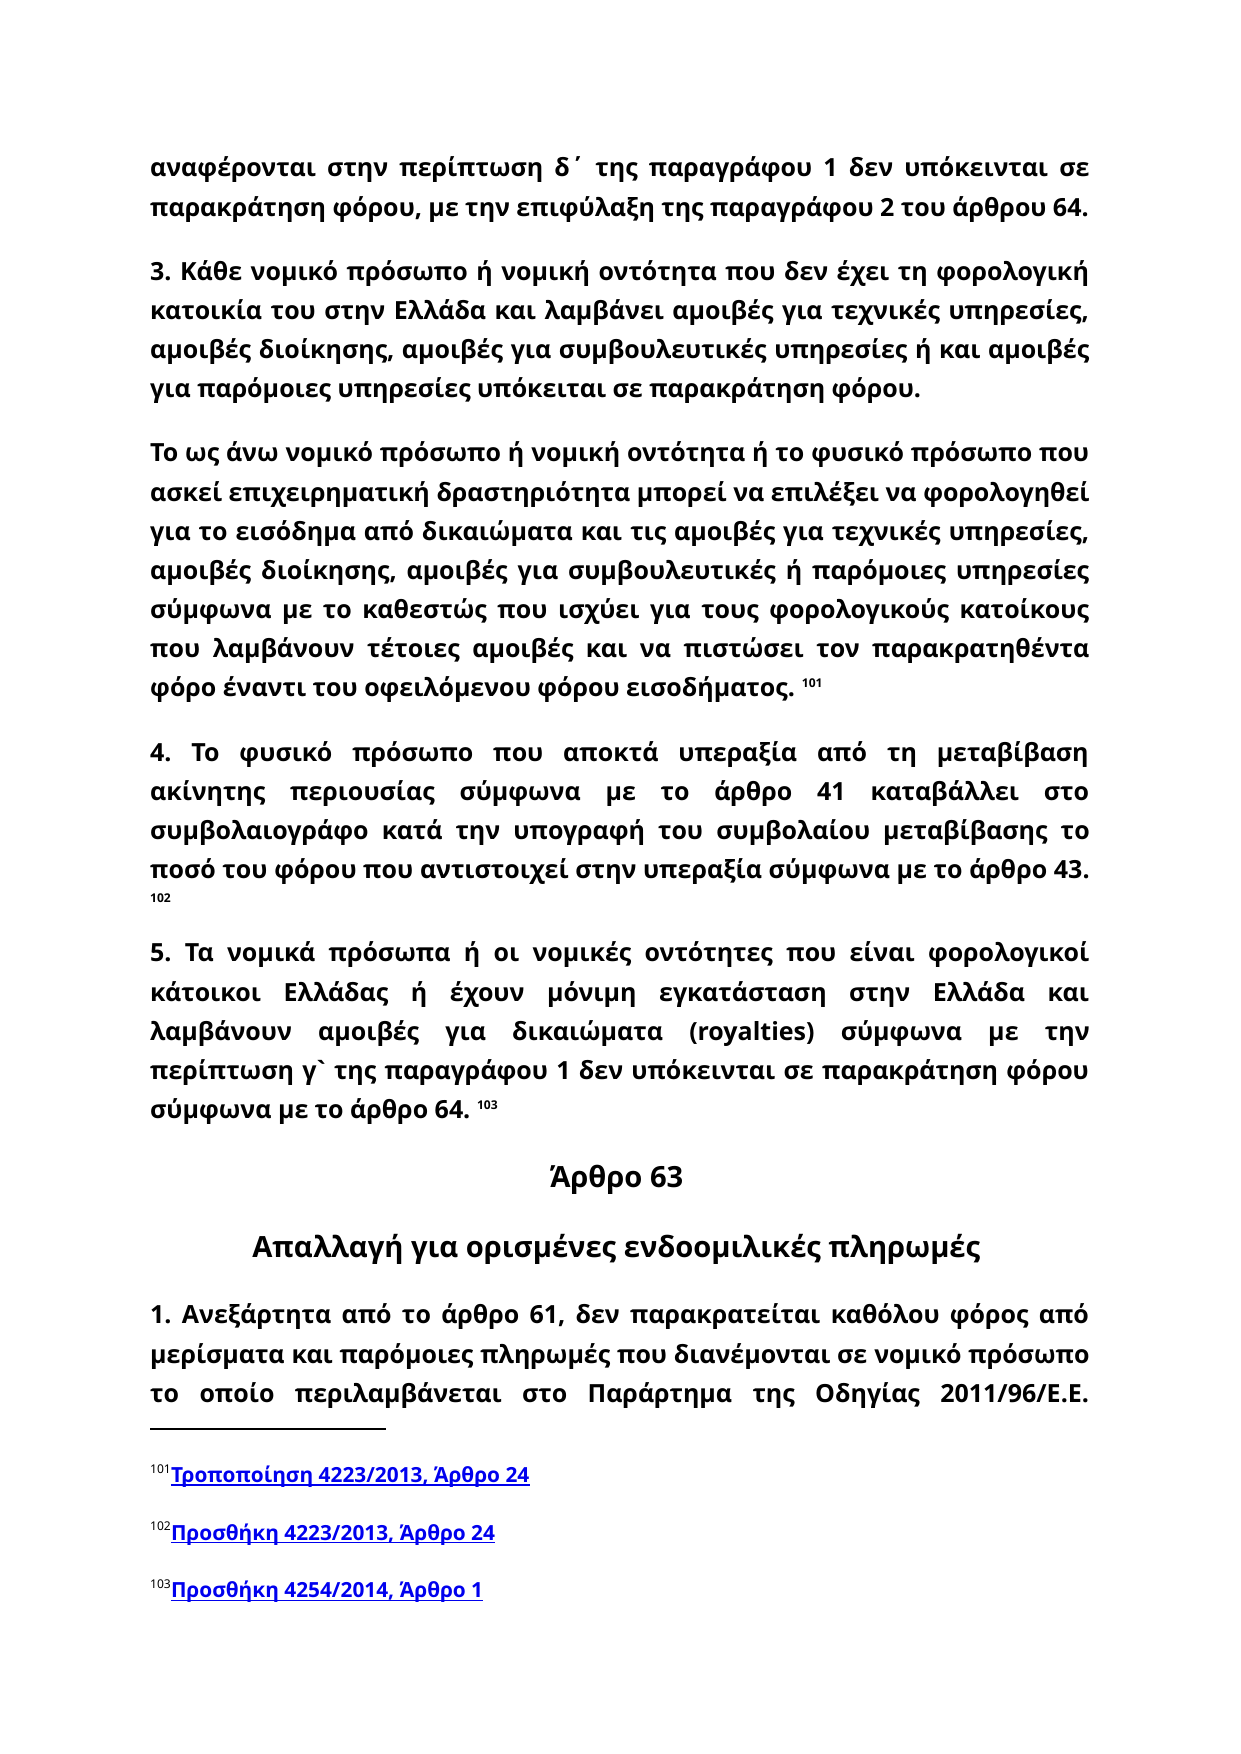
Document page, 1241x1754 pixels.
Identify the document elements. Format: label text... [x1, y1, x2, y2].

text 4. Το φυσικό πρόσωπο που αποκτά υπεραξία από τη μεταβίβαση ακίνητης περιουσίας σύμφωνα με το άρθρο 41 καταβάλλει στο συμβολαιογράφο κατά την υπογραφή του συμβολαίου μεταβίβασης το ποσό του φόρου που αντιστοιχεί στην υπεραξία σύμφωνα με το άρθρο 43. [150, 734, 1090, 918]
text Το ως άνω νομικό πρόσωπο ή νομική οντότητα ή το φυσικό πρόσωπο που ασκεί επιχειρηματική δραστηριότητα μπορεί να επιλέξει να φορολογηθεί για το εισόδημα από δικαιώματα και τις αμοιβές για τεχνικές υπηρεσίες, αμοιβές διοίκησης, αμοιβές για συμβουλευτικές ή παρόμοιες υπηρεσίες σύμφωνα με το καθεστώς που ισχύει για τους φορολογικούς κατοίκους που λαμβάνουν τέτοιες αμοιβές και να πιστώσει τον παρακρατηθέντα φόρο έναντι του οφειλόμενου φόρου εισοδήματος. [150, 435, 1090, 704]
text Τροποποίηση 4223/2013, Άρθρο 24 [150, 1460, 1090, 1489]
text 5. Τα νομικά πρόσωπα ή οι νομικές οντότητες που είναι φορολογικοί κάτοικοι Ελλάδας ή έχουν μόνιμη εγκατάσταση στην Ελλάδα και λαμβάνουν αμοιβές για δικαιώματα (royalties) σύμφωνα με την περίπτωση γ` της παραγράφου 1 δεν υπόκεινται σε παρακράτηση φόρου σύμφωνα με το άρθρο 64. [150, 935, 1090, 1126]
subtitle Απαλλαγή για ορισμένες ενδοομιλικές πληρωμές [150, 1226, 1090, 1266]
text 1. Ανεξάρτητα από το άρθρο 61, δεν παρακρατείται καθόλου φόρος από μερίσματα και παρόμοιες πληρωμές που διανέμονται σε νομικό πρόσωπο το οποίο περιλαμβάνεται στο Παράρτημα της Οδηγίας 2011/96/Ε.Ε. [150, 1297, 1090, 1409]
text Προσθήκη 4223/2013, Άρθρο 24 [150, 1518, 1090, 1546]
text Προσθήκη 4254/2014, Άρθρο 1 [150, 1576, 1090, 1604]
text 3. Κάθε νομικό πρόσωπο ή νομική οντότητα που δεν έχει τη φορολογική κατοικία του στην Ελλάδα και λαμβάνει αμοιβές για τεχνικές υπηρεσίες, αμοιβές διοίκησης, αμοιβές για συμβουλευτικές υπηρεσίες ή και αμοιβές για παρόμοιες υπηρεσίες υπόκειται σε παρακράτηση φόρου. [150, 253, 1090, 405]
subtitle Άρθρο 63 [150, 1156, 1090, 1196]
text αναφέρονται στην περίπτωση δ΄ της παραγράφου 1 δεν υπόκεινται σε παρακράτηση φόρου, με την επιφύλαξη της παραγράφου 2 του άρθρου 64. [150, 150, 1090, 223]
